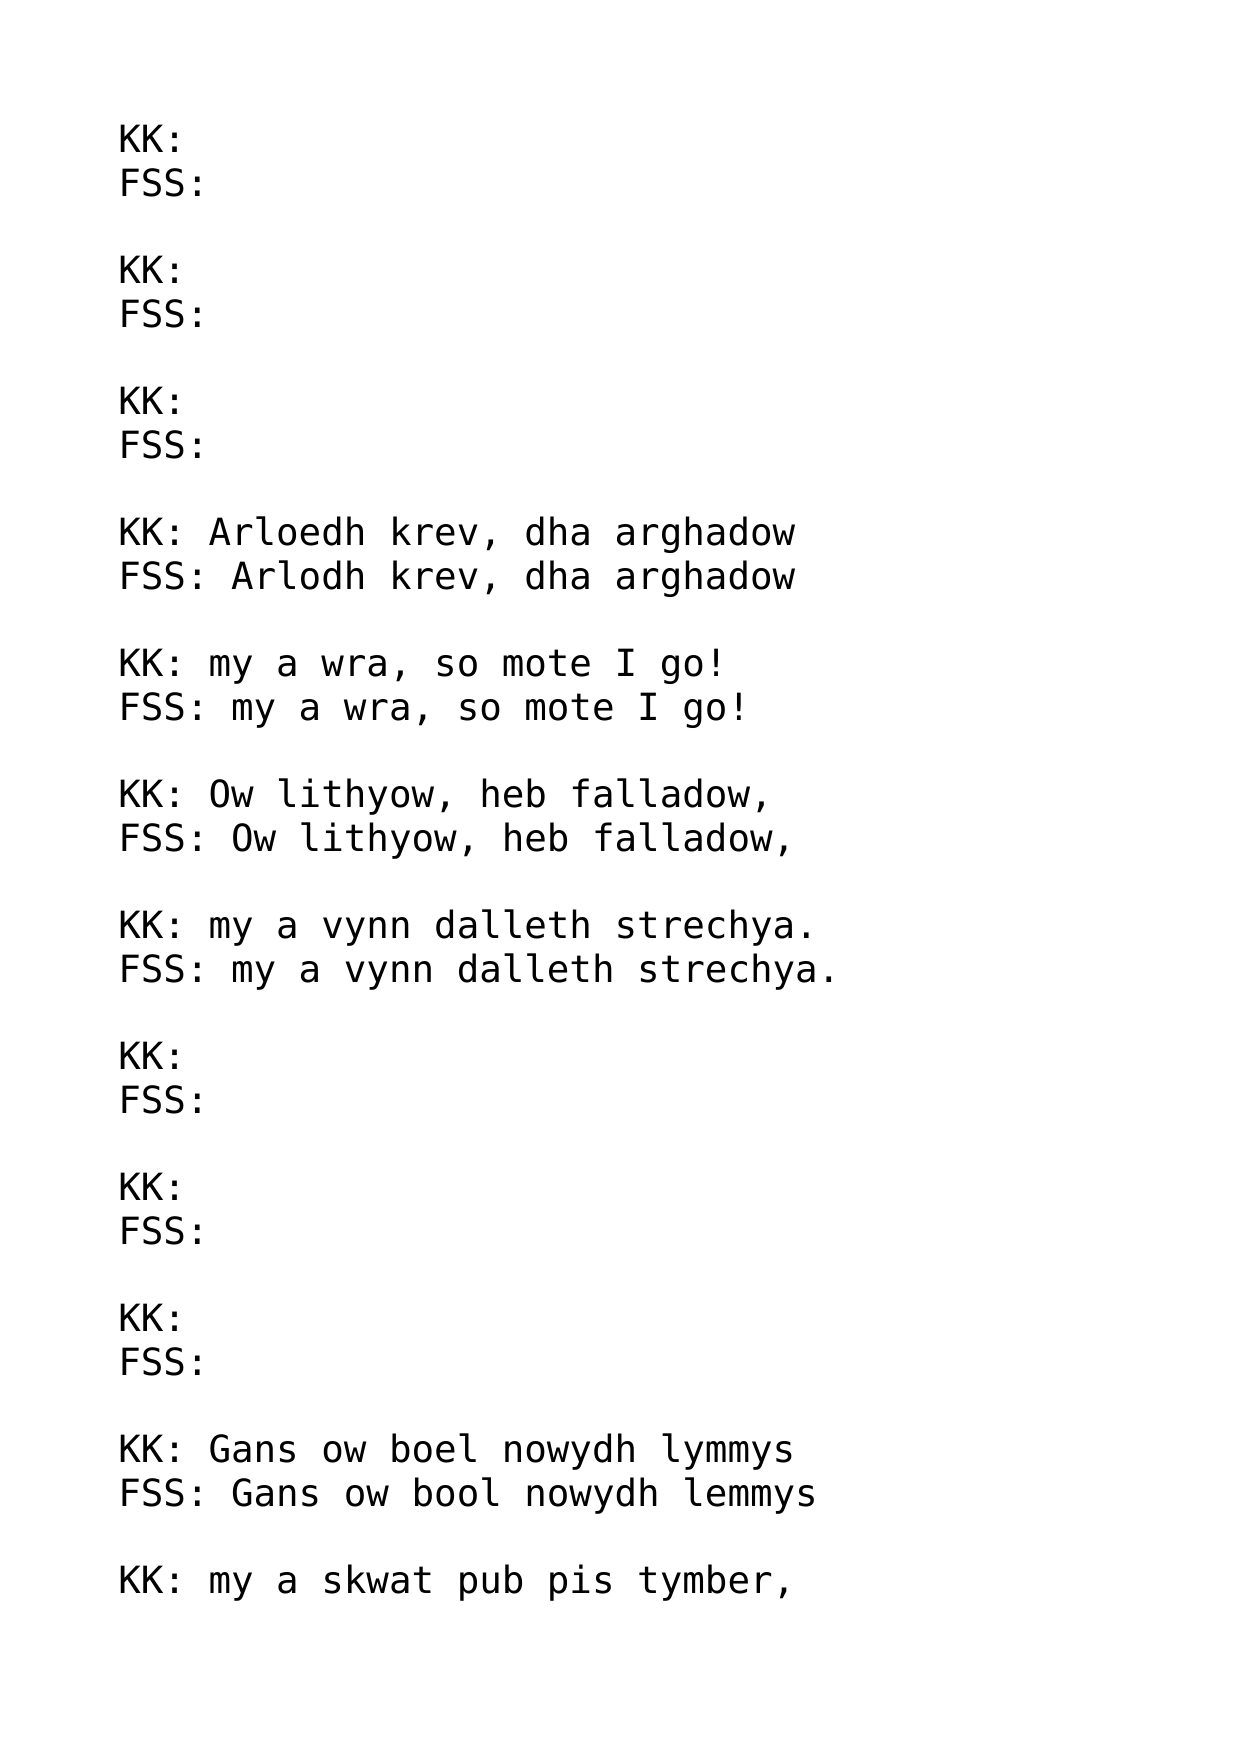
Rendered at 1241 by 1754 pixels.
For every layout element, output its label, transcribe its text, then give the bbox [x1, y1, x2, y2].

text KK: [118, 380, 1122, 424]
text FSS: [118, 424, 1122, 467]
text KK: Arloedh krev, dha arghadow [118, 511, 1122, 554]
text KK: my a wra, so mote I go! [118, 642, 1122, 686]
text KK: [118, 1166, 1122, 1209]
text FSS: [118, 1340, 1122, 1384]
text KK: my a skwat pub pis tymber, [118, 1558, 1122, 1602]
text KK: Gans ow boel nowydh lymmys [118, 1427, 1122, 1471]
text FSS: Ow lithyow, heb falladow, [118, 816, 1122, 860]
text FSS: [118, 1078, 1122, 1122]
text FSS: Gans ow bool nowydh lemmys [118, 1471, 1122, 1515]
text KK: Ow lithyow, heb falladow, [118, 773, 1122, 816]
text KK: [118, 1035, 1122, 1078]
text KK: [118, 249, 1122, 293]
text FSS: Arlodh krev, dha arghadow [118, 554, 1122, 598]
text FSS: [118, 1209, 1122, 1253]
text KK: [118, 118, 1122, 162]
text FSS: [118, 162, 1122, 205]
text KK: [118, 1297, 1122, 1340]
text FSS: my a wra, so mote I go! [118, 686, 1122, 729]
text FSS: my a vynn dalleth strechya. [118, 947, 1122, 991]
text FSS: [118, 293, 1122, 336]
text KK: my a vynn dalleth strechya. [118, 904, 1122, 947]
